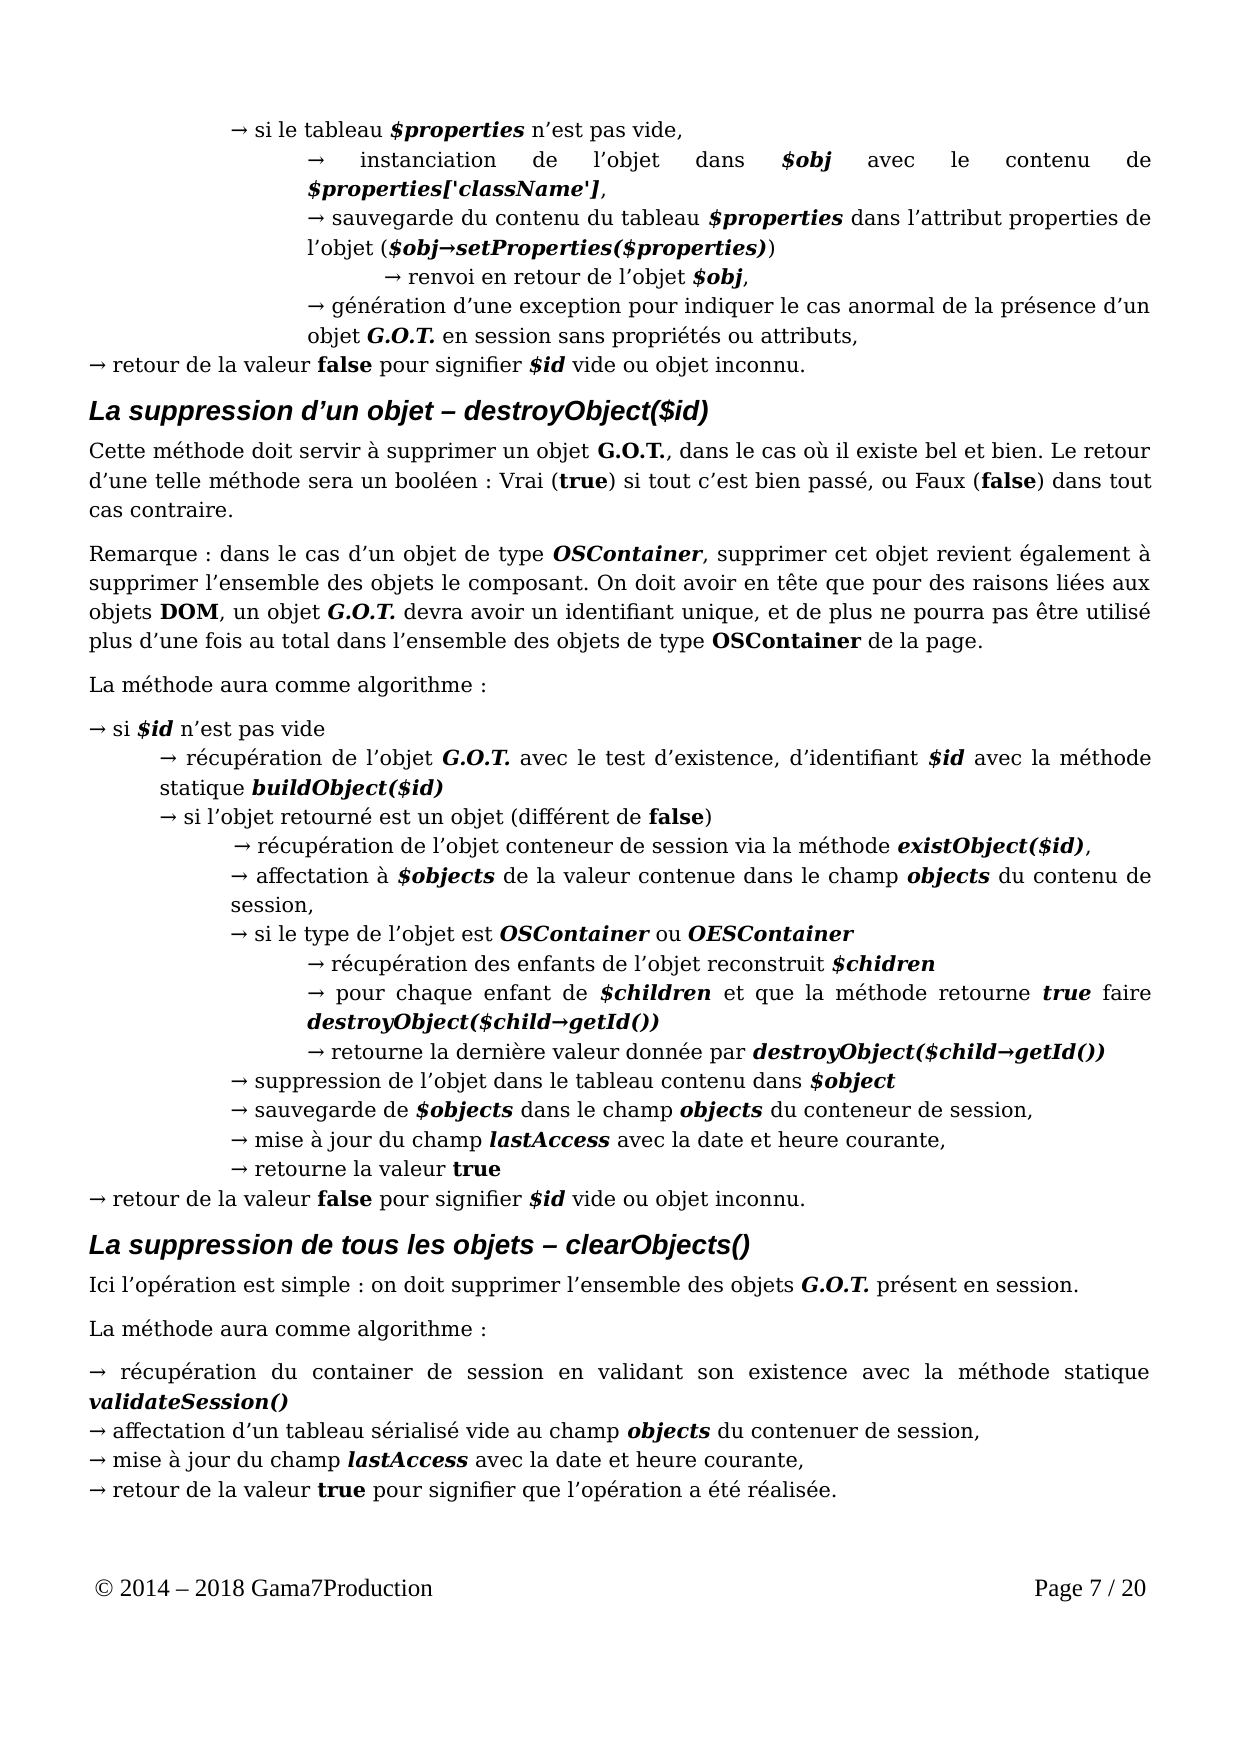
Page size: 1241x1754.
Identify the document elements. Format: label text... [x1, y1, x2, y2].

subtitle La suppression de tous les objets – clearObjects() [88, 1228, 1152, 1260]
text → instanciation de l’objet dans $obj avec le contenu de $properties['className'], [307, 147, 1152, 201]
text La méthode aura comme algorithme : [88, 1317, 1152, 1341]
text → retour de la valeur false pour signifier $id vide ou objet inconnu. [88, 1186, 1152, 1211]
text Ici l’opération est simple : on doit supprimer l’ensemble des objets G.O.T. présent en session. [88, 1273, 1152, 1297]
text → récupération de l’objet conteneur de session via la méthode existObject($id), [159, 834, 1152, 859]
text → retour de la valeur true pour signifier que l’opération a été réalisée. [88, 1478, 1152, 1502]
text → renvoi en retour de l’objet $obj, [384, 265, 1152, 289]
text → pour chaque enfant de $children et que la méthode retourne true faire destroyObject($child→getId()) [307, 981, 1152, 1035]
text → retour de la valeur false pour signifier $id vide ou objet inconnu. [88, 353, 1152, 377]
text → affectation d’un tableau sérialisé vide au champ objects du contenuer de session, [88, 1419, 1152, 1443]
text → sauvegarde de $objects dans le champ objects du conteneur de session, [230, 1098, 1152, 1123]
subtitle La suppression d’un objet – destroyObject($id) [88, 395, 1152, 427]
text → si le type de l’objet est OSContainer ou OESContainer [159, 922, 1152, 947]
text → récupération du container de session en validant son existence avec la méthode statique validateSession() [88, 1360, 1152, 1414]
text → si $id n’est pas vide [88, 717, 1152, 741]
text La méthode aura comme algorithme : [88, 673, 1152, 697]
text Cette méthode doit servir à supprimer un objet G.O.T., dans le cas où il existe bel et bien. Le retour d’une telle méthode sera un booléen : Vrai (true) si tout c’est bien passé, ou Faux (false) dans tout cas contraire. [88, 439, 1152, 522]
text → génération d’une exception pour indiquer le cas anormal de la présence d’un objet G.O.T. en session sans propriétés ou attributs, [307, 294, 1152, 348]
text → récupération des enfants de l’objet reconstruit $chidren [307, 951, 1152, 976]
text → si l’objet retourné est un objet (différent de false) [159, 805, 1152, 829]
text → suppression de l’objet dans le tableau contenu dans $object [230, 1069, 1152, 1093]
text → retourne la dernière valeur donnée par destroyObject($child→getId()) [307, 1039, 1152, 1064]
text → affectation à $objects de la valeur contenue dans le champ objects du contenu de session, [230, 864, 1152, 917]
text → mise à jour du champ lastAccess avec la date et heure courante, [88, 1448, 1152, 1473]
text Remarque : dans le cas d’un objet de type OSContainer, supprimer cet objet revient également à supprimer l’ensemble des objets le composant. On doit avoir en tête que pour des raisons liées aux objets DOM, un objet G.O.T. devra avoir un identifiant unique, et de plus ne pourra pas être utilisé plus d’une fois au total dans l’ensemble des objets de type OSContainer de la page. [88, 541, 1152, 654]
text → si le tableau $properties n’est pas vide, [230, 118, 1152, 143]
text → récupération de l’objet G.O.T. avec le test d’existence, d’identifiant $id avec la méthode statique buildObject($id) [159, 746, 1152, 800]
text → sauvegarde du contenu du tableau $properties dans l’attribut properties de l’objet ($obj→setProperties($properties)) [307, 206, 1152, 260]
text → mise à jour du champ lastAccess avec la date et heure courante, [230, 1128, 1152, 1152]
text → retourne la valeur true [230, 1157, 1152, 1182]
